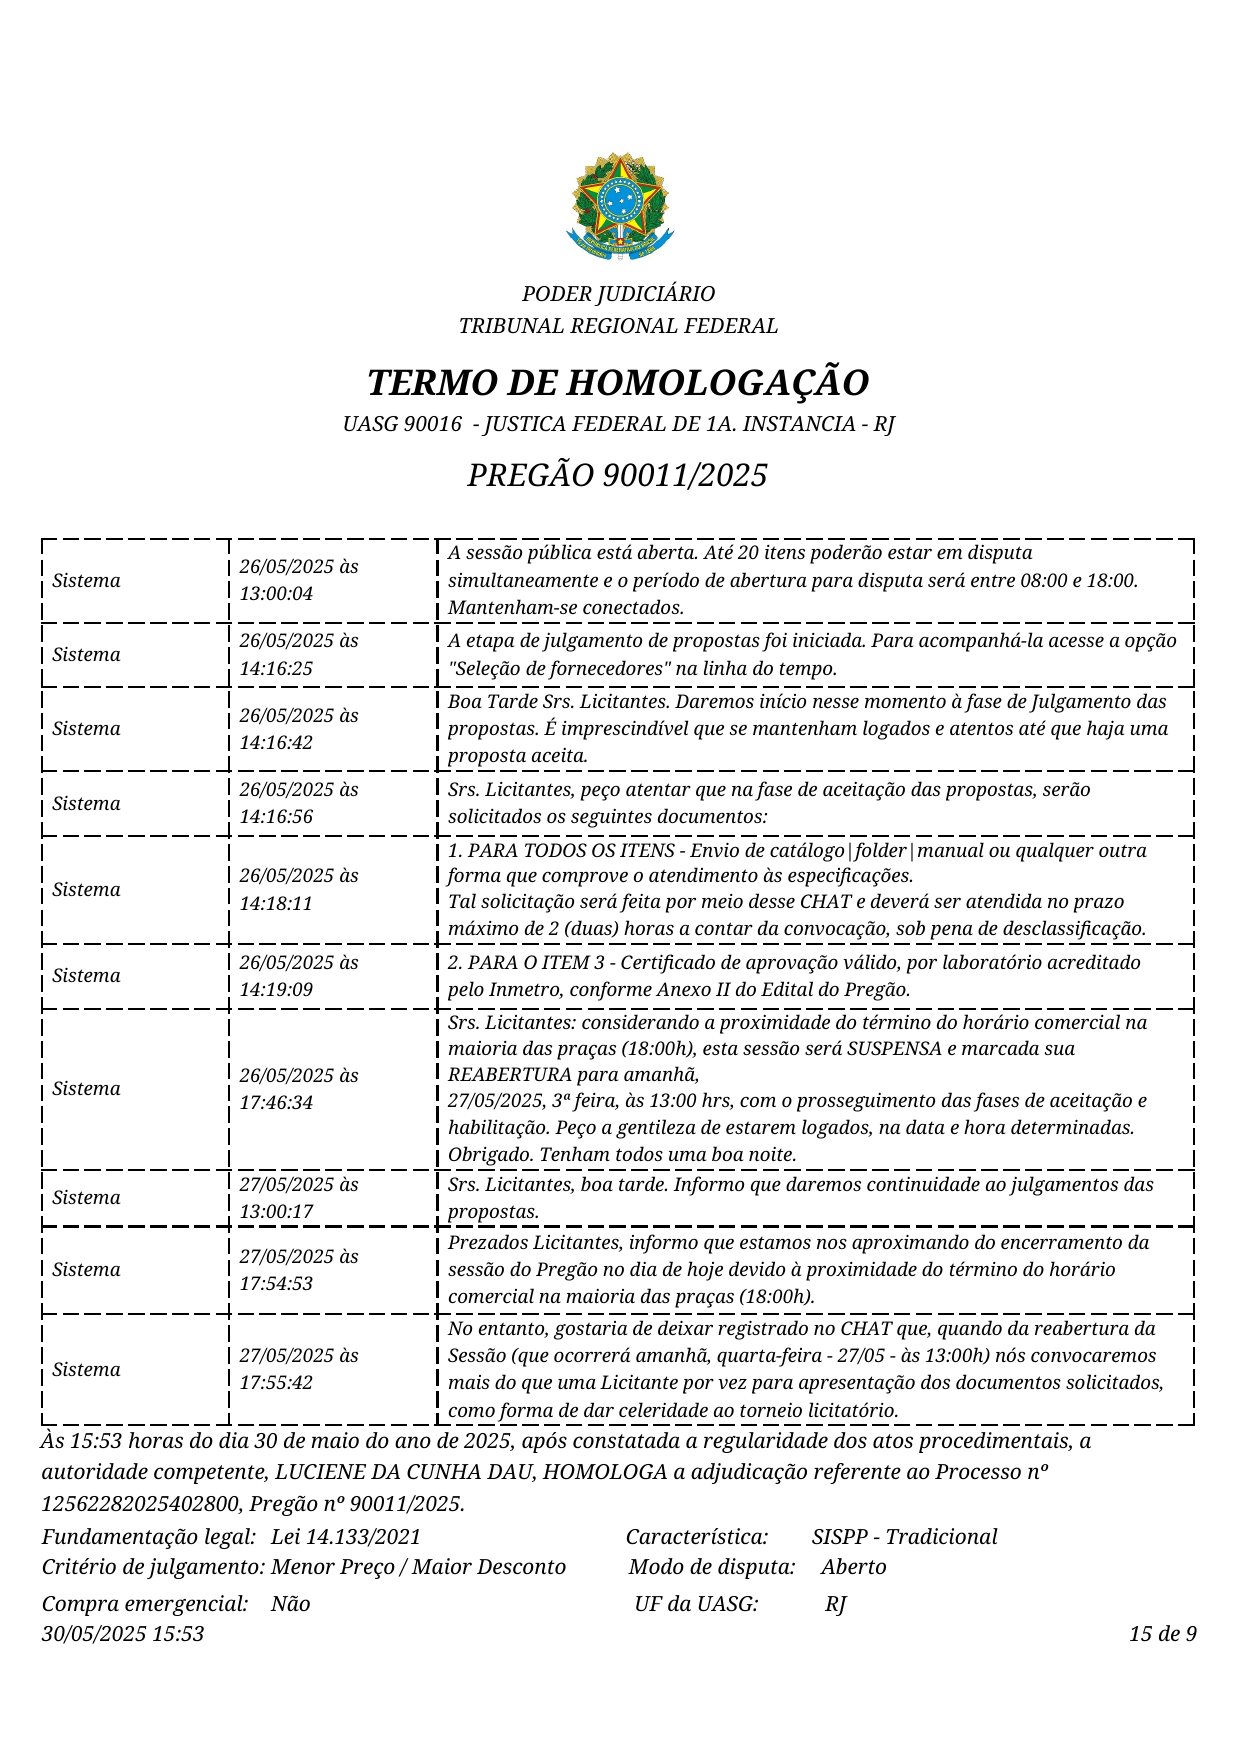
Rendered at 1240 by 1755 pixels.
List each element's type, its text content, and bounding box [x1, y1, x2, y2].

table_header Sistema [42, 538, 229, 622]
table_cell No entanto, gostaria de deixar registrado no CHAT que, quando da reabertura da Sessão (que ocorrerá amanhã, quarta-feira - 27/05 - às 13:00h) nós convocaremos mais do que uma Licitante por vez para apresentação dos documentos solicitados, como forma de dar celeridade ao torneio licitatório. [438, 1313, 1194, 1424]
table_cell Sistema [42, 686, 229, 770]
text PODER JUDICIÁRIO [42, 279, 1198, 308]
table_cell Sistema [42, 1225, 229, 1313]
table_cell Sistema [42, 1008, 229, 1169]
table_cell 2. PARA O ITEM 3 - Certificado de aprovação válido, por laboratório acreditado pelo Inmetro, conforme Anexo II do Edital do Pregão. [438, 943, 1194, 1008]
table_cell Critério de julgamento: [42, 1552, 271, 1589]
table_cell Boa Tarde Srs. Licitantes. Daremos início nesse momento à fase de Julgamento das propostas. É imprescindível que se mantenham logados e atentos até que haja uma proposta aceita. [438, 686, 1194, 770]
table_header A sessão pública está aberta. Até 20 itens poderão estar em disputa simultaneamente e o período de abertura para disputa será entre 08:00 e 18:00. Mantenham-se conectados. [438, 538, 1194, 622]
table_cell Sistema [42, 835, 229, 943]
table_cell 26/05/2025 às 14:19:09 [229, 943, 437, 1008]
subtitle TERMO DE HOMOLOGAÇÃO [42, 357, 1198, 406]
table_cell Srs. Licitantes, peço atentar que na fase de aceitação das propostas, serão solicitados os seguintes documentos: [438, 770, 1194, 835]
table_header 26/05/2025 às 13:00:04 [229, 538, 437, 622]
table_cell 1. PARA TODOS OS ITENS - Envio de catálogo|folder|manual ou qualquer outra forma que comprove o atendimento às especificações. Tal solicitação será feita por meio desse CHAT e deverá ser atendida no prazo máximo de 2 (duas) horas a contar da convocação, sob pena de desclassificação. [438, 835, 1194, 943]
table_cell Sistema [42, 622, 229, 686]
table_cell Menor Preço / Maior Desconto Modo de disputa: Aberto [271, 1552, 1173, 1589]
table_cell 26/05/2025 às 14:16:42 [229, 686, 437, 770]
table_cell Sistema [42, 770, 229, 835]
table_cell 26/05/2025 às 14:18:11 [229, 835, 437, 943]
table_cell Prezados Licitantes, informo que estamos nos aproximando do encerramento da sessão do Pregão no dia de hoje devido à proximidade do término do horário comercial na maioria das praças (18:00h). [438, 1225, 1194, 1313]
table_cell 26/05/2025 às 17:46:34 [229, 1008, 437, 1169]
table_cell 26/05/2025 às 14:16:56 [229, 770, 437, 835]
table_cell Sistema [42, 943, 229, 1008]
table_cell Compra emergencial: [42, 1590, 271, 1619]
table_header Lei 14.133/2021 Característica: SISPP - Tradicional [271, 1522, 1173, 1552]
table_cell Não UF da UASG: RJ [271, 1590, 1173, 1619]
table_cell Sistema [42, 1169, 229, 1225]
text UASG 90016 - JUSTICA FEDERAL DE 1A. INSTANCIA - RJ [42, 409, 1198, 437]
table_header Fundamentação legal: [42, 1522, 271, 1552]
table_cell 27/05/2025 às 17:54:53 [229, 1225, 437, 1313]
table_cell A etapa de julgamento de propostas foi iniciada. Para acompanhá-la acesse a opção "Seleção de fornecedores" na linha do tempo. [438, 622, 1194, 686]
table_cell Srs. Licitantes, boa tarde. Informo que daremos continuidade ao julgamentos das propostas. [438, 1169, 1194, 1225]
table_cell Sistema [42, 1313, 229, 1424]
table_cell 27/05/2025 às 13:00:17 [229, 1169, 437, 1225]
subtitle PREGÃO 90011/2025 [42, 453, 1198, 495]
table_cell 27/05/2025 às 17:55:42 [229, 1313, 437, 1424]
table_cell 26/05/2025 às 14:16:25 [229, 622, 437, 686]
table_cell Srs. Licitantes: considerando a proximidade do término do horário comercial na maioria das praças (18:00h), esta sessão será SUSPENSA e marcada sua REABERTURA para amanhã, 27/05/2025, 3ª feira, às 13:00 hrs, com o prosseguimento das fases de aceitação e habilitação. Peço a gentileza de estarem logados, na data e hora determinadas. Obrigado. Tenham todos uma boa noite. [438, 1008, 1194, 1169]
text TRIBUNAL REGIONAL FEDERAL [42, 312, 1198, 340]
text Às 15:53 horas do dia 30 de maio do ano de 2025, após constatada a regularidade dos atos procedimentais, a autoridade competente, LUCIENE DA CUNHA DAU, HOMOLOGA a adjudicação referente ao Processo nº 12562282025402800, Pregão nº 90011/2025. [40, 1426, 1199, 1517]
